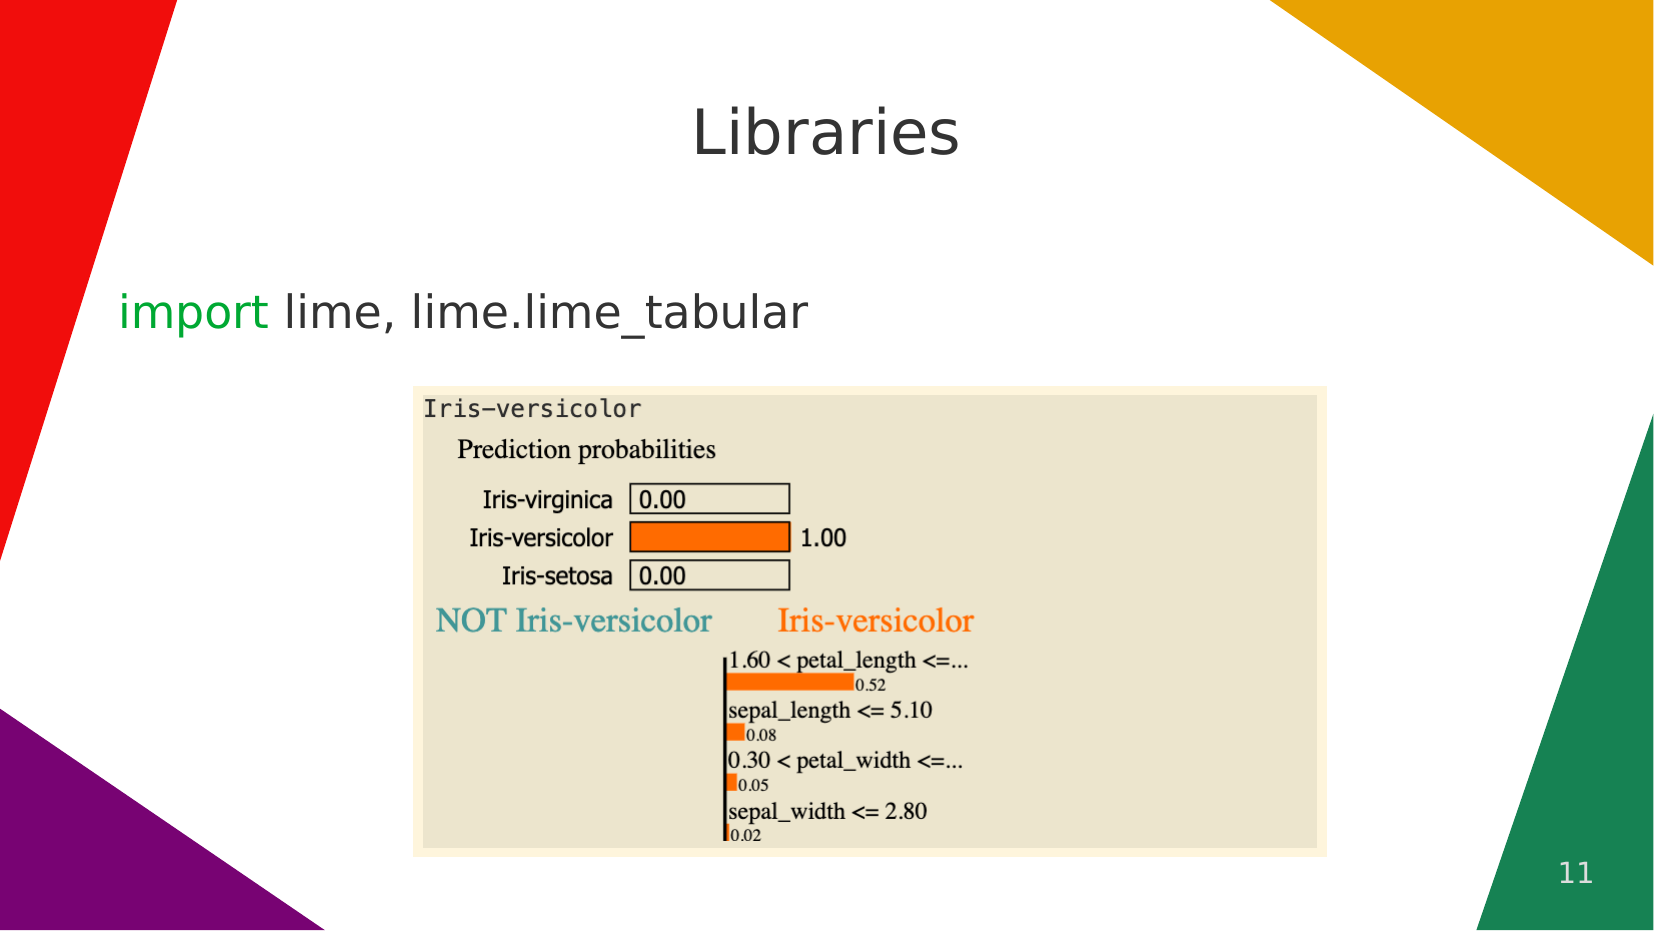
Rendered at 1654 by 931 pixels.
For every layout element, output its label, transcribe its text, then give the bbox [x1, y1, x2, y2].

picture [413, 386, 1327, 857]
title import lime, lime.lime_tabular [118, 265, 1536, 414]
title Libraries [118, 59, 1536, 207]
